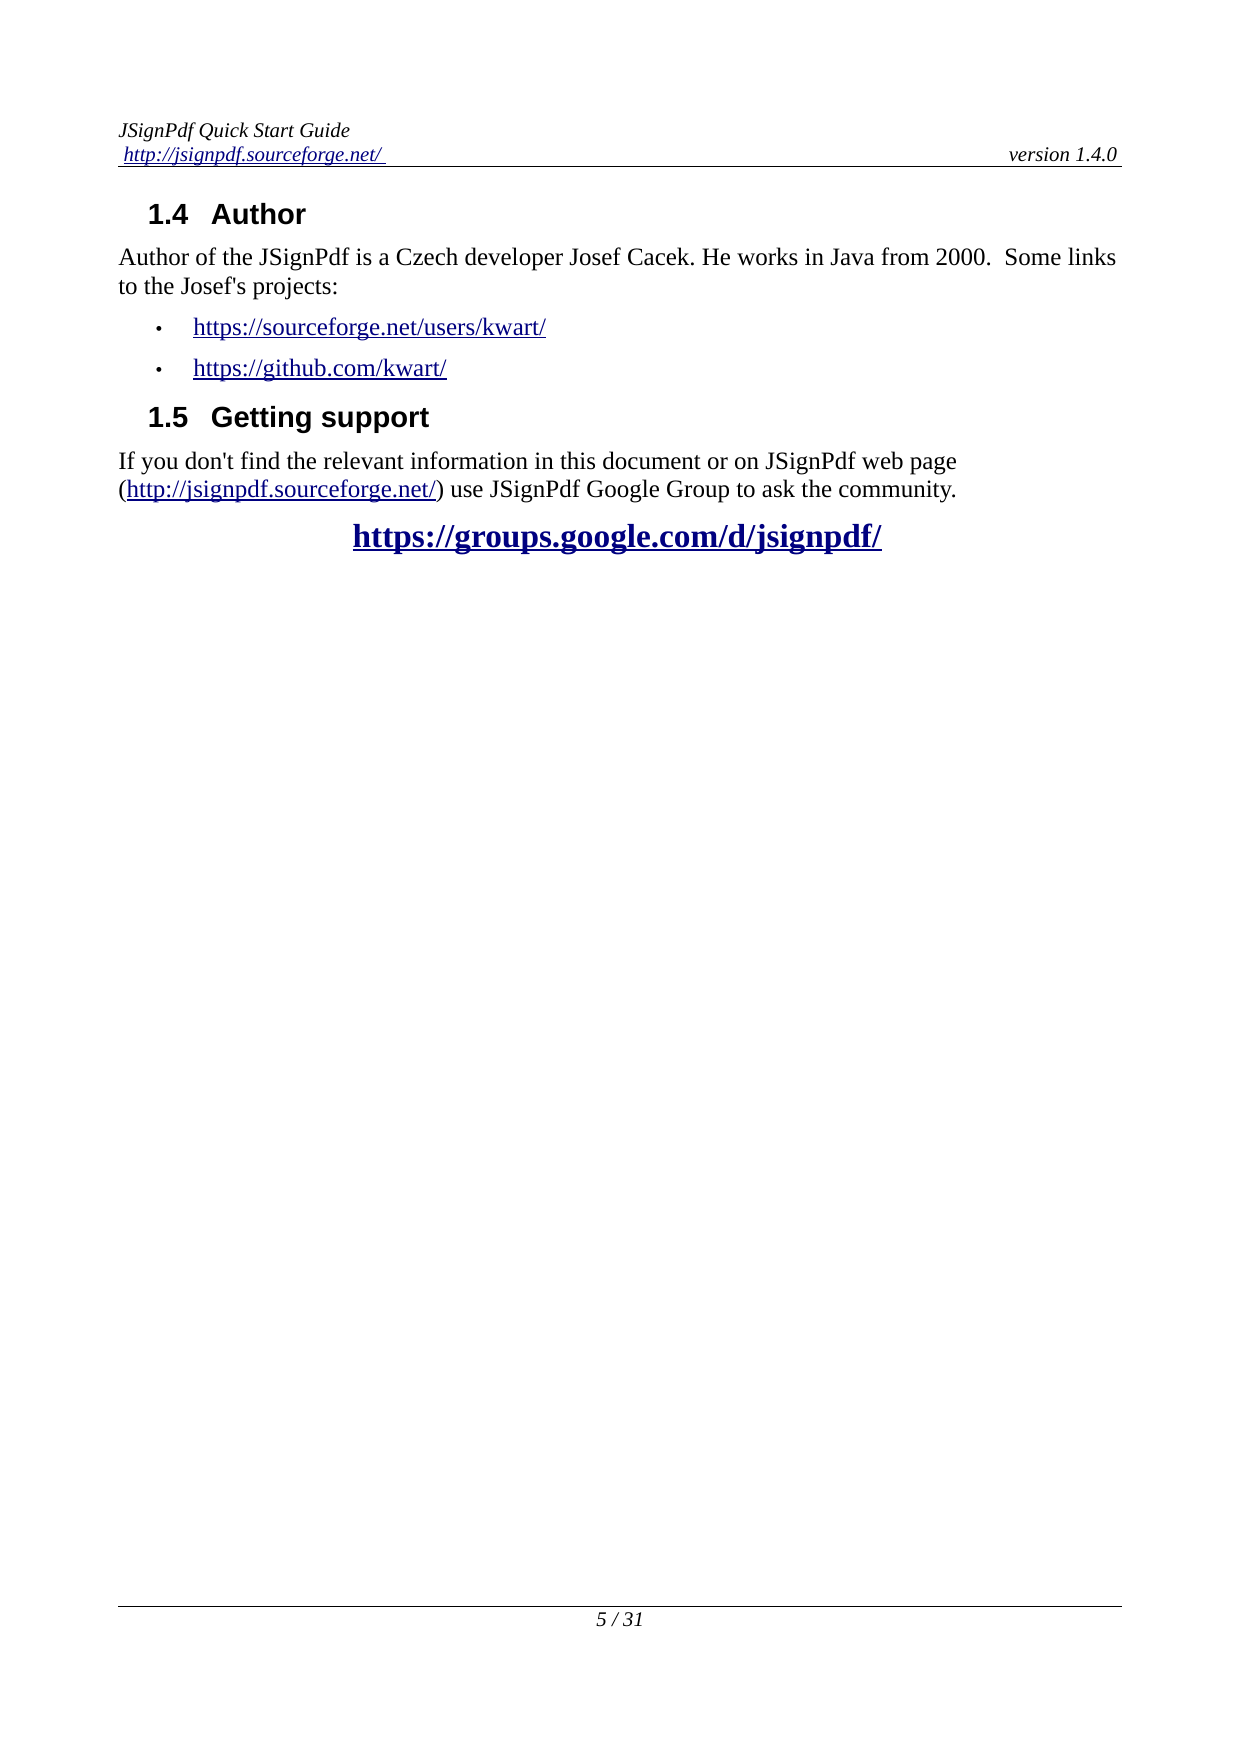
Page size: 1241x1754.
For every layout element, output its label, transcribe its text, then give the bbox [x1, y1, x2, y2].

list https://github.com/kwart/ [156, 353, 1122, 382]
text https://groups.google.com/d/jsignpdf/ [118, 516, 1122, 554]
subtitle Getting support [148, 401, 1116, 434]
text If you don't find the relevant information in this document or on JSignPdf web page (http://jsignpdf.sourceforge.net/) use JSignPdf Google Group to ask the community. [118, 446, 1122, 503]
subtitle Author [148, 197, 1116, 230]
text Author of the JSignPdf is a Czech developer Josef Cacek. He works in Java from 2000. Some links to the Josef's projects: [118, 242, 1122, 299]
list https://sourceforge.net/users/kwart/ [156, 312, 1122, 341]
